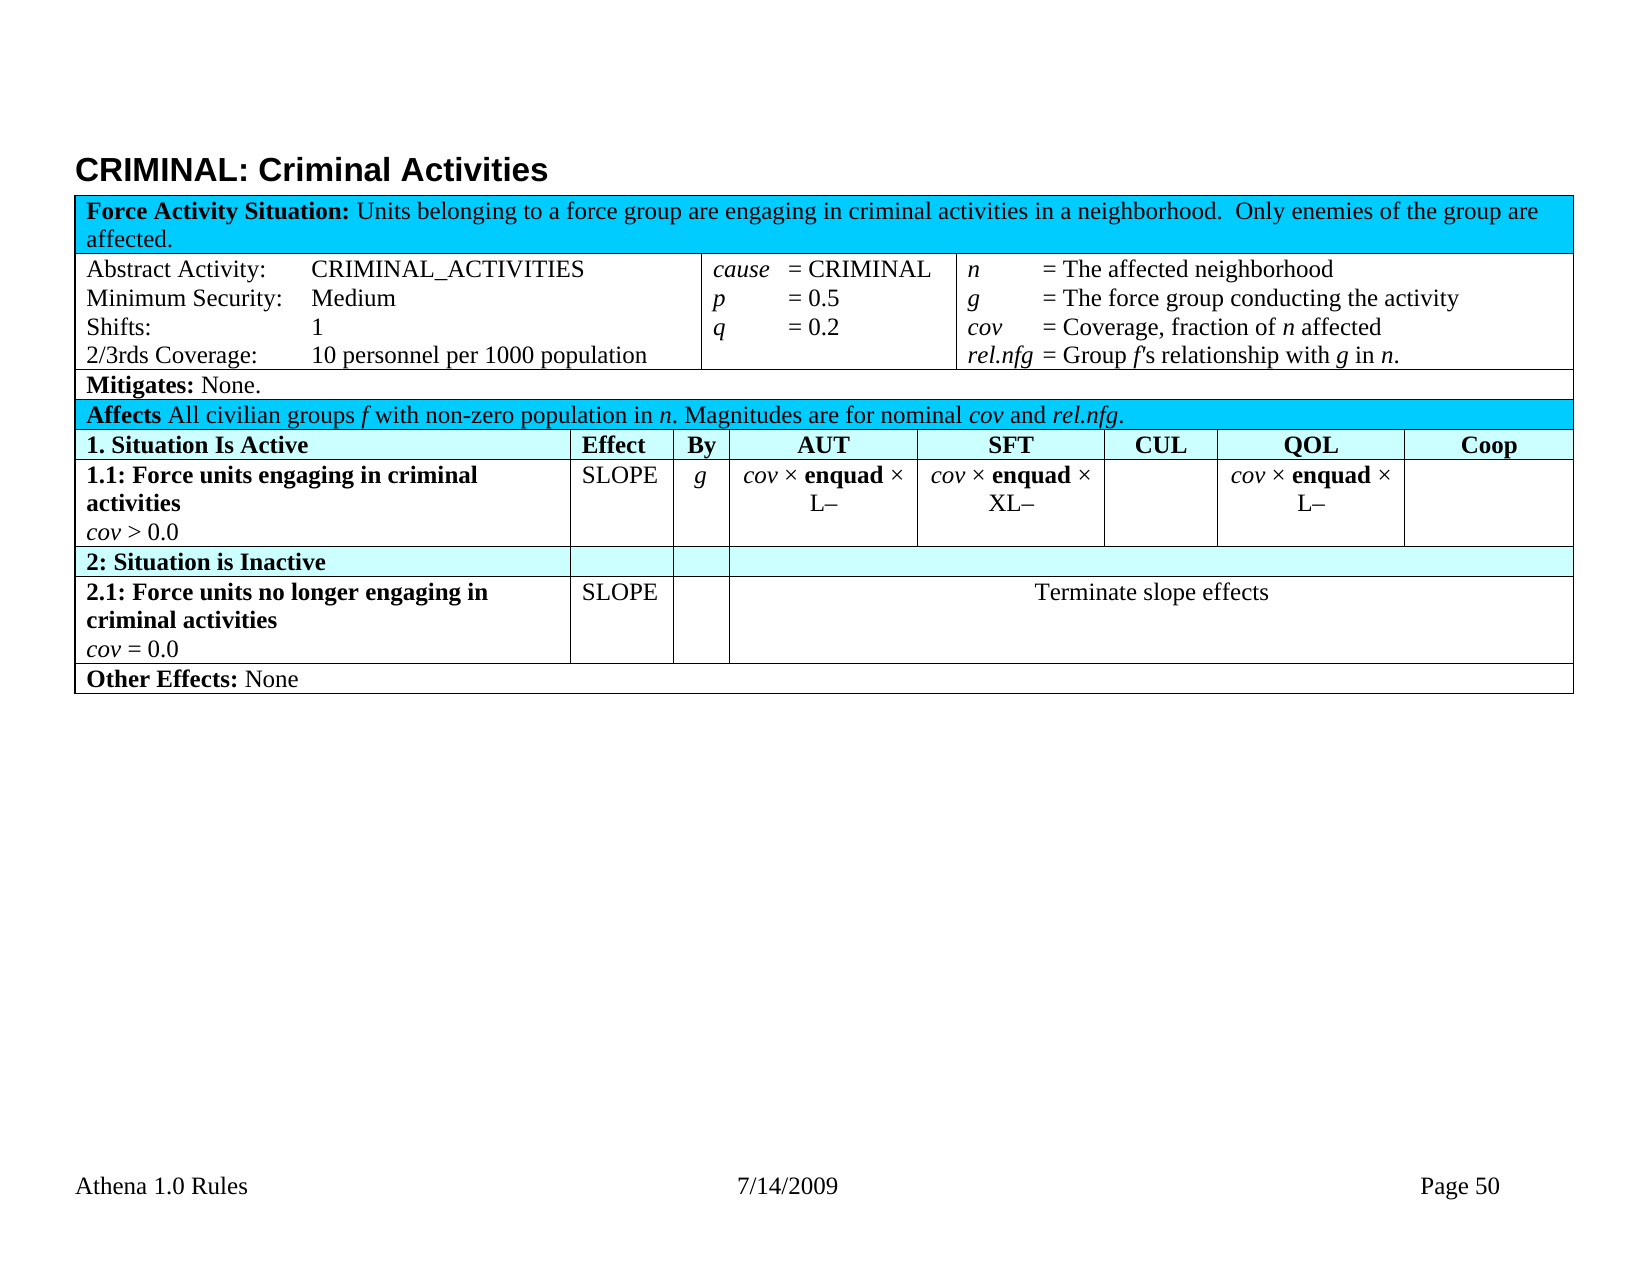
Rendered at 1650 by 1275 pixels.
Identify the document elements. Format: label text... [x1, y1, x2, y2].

table_cell n = The affected neighborhood g = The force group conducting the activity cov = Coverage, fraction of n affected rel.nfg = Group f's relationship with g in n. [957, 254, 1573, 369]
table_cell [571, 547, 673, 576]
table_cell Other Effects: None [76, 664, 1573, 693]
table_cell 2.1: Force units no longer engaging in criminal activities cov = 0.0 [76, 577, 570, 663]
table_cell cov × enquad × XL– [918, 460, 1104, 546]
table_cell 1. Situation Is Active [76, 430, 570, 459]
table_cell SLOPE [571, 577, 673, 663]
table_cell [674, 577, 729, 663]
table_cell Effect [571, 430, 673, 459]
table_cell AUT [730, 430, 917, 459]
table_cell SFT [918, 430, 1104, 459]
table_cell By [674, 430, 729, 459]
table_header Force Activity Situation: Units belonging to a force group are engaging in criminal activities in a neighborhood. Only enemies of the group are affected. [76, 196, 1573, 253]
table_cell SLOPE [571, 460, 673, 546]
table_cell cov × enquad × L– [1218, 460, 1404, 546]
table_cell Terminate slope effects [730, 577, 1573, 663]
text CRIMINAL: Criminal Activities [75, 150, 1575, 188]
table_cell CUL [1105, 430, 1217, 459]
table_cell Abstract Activity: CRIMINAL_ACTIVITIES Minimum Security: Medium Shifts: 1 2/3rds Coverage: 10 personnel per 1000 population [76, 254, 701, 369]
table_cell [730, 547, 1573, 576]
table_cell Affects All civilian groups f with non-zero population in n. Magnitudes are for nominal cov and rel.nfg. [76, 400, 1573, 429]
table_cell [674, 547, 729, 576]
table_cell 2: Situation is Inactive [76, 547, 570, 576]
table_cell Coop [1405, 430, 1573, 459]
table_cell 1.1: Force units engaging in criminal activities cov > 0.0 [76, 460, 570, 546]
table_cell cov × enquad × L– [730, 460, 917, 546]
table_cell Mitigates: None. [76, 370, 1573, 399]
table_cell [1405, 460, 1573, 546]
table_cell [1105, 460, 1217, 546]
table_cell cause = CRIMINAL p = 0.5 q = 0.2 [702, 254, 956, 369]
table_cell g [674, 460, 729, 546]
table_cell QOL [1218, 430, 1404, 459]
